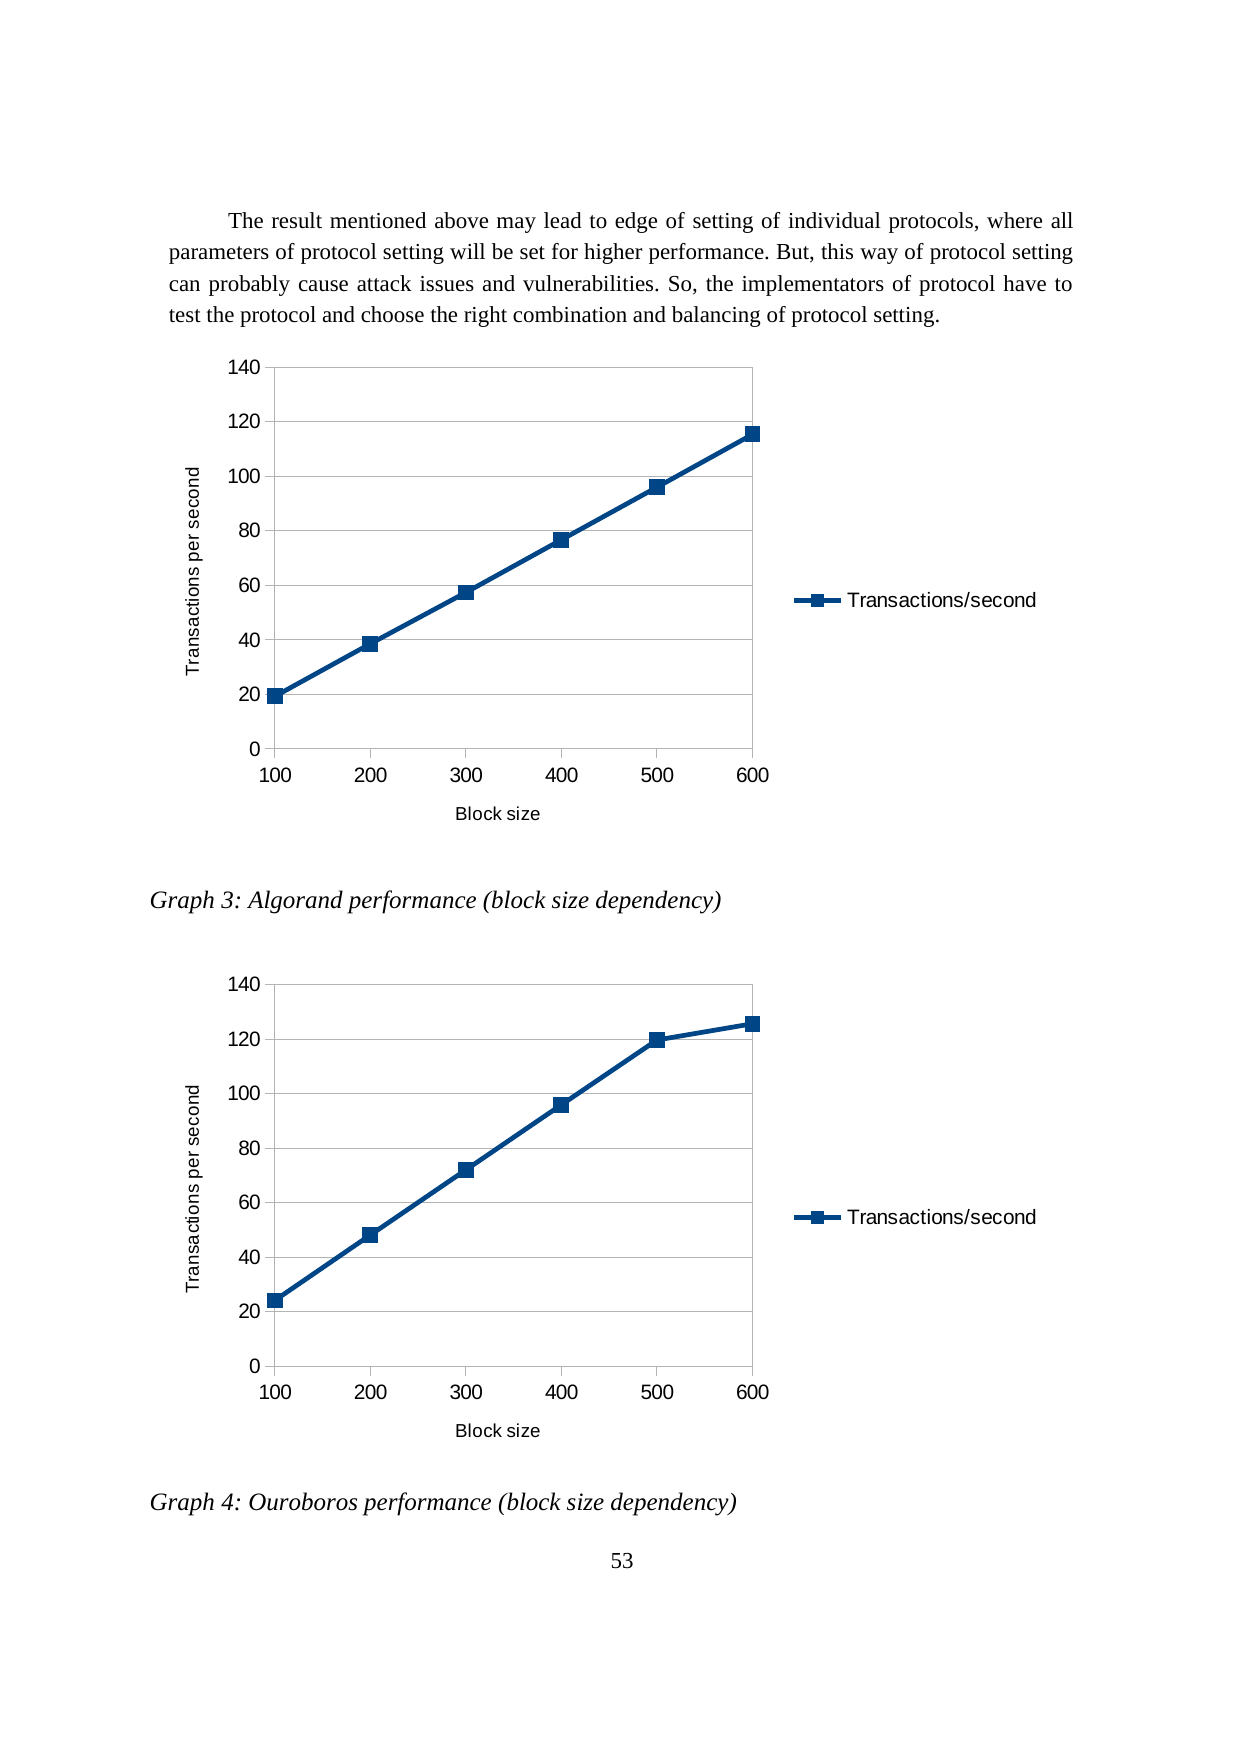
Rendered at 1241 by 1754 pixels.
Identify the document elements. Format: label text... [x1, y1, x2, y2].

text The result mentioned above may lead to edge of setting of individual protocols, where all parameters of protocol setting will be set for higher performance. But, this way of protocol setting can probably cause attack issues and vulnerabilities. So, the implementators of protocol have to test the protocol and choose the right combination and balancing of protocol setting. [169, 207, 1075, 328]
text Graph 3: Algorand performance (block size dependency) [149, 345, 1094, 913]
text Graph 4: Ouroboros performance (block size dependency) [149, 963, 1094, 1516]
